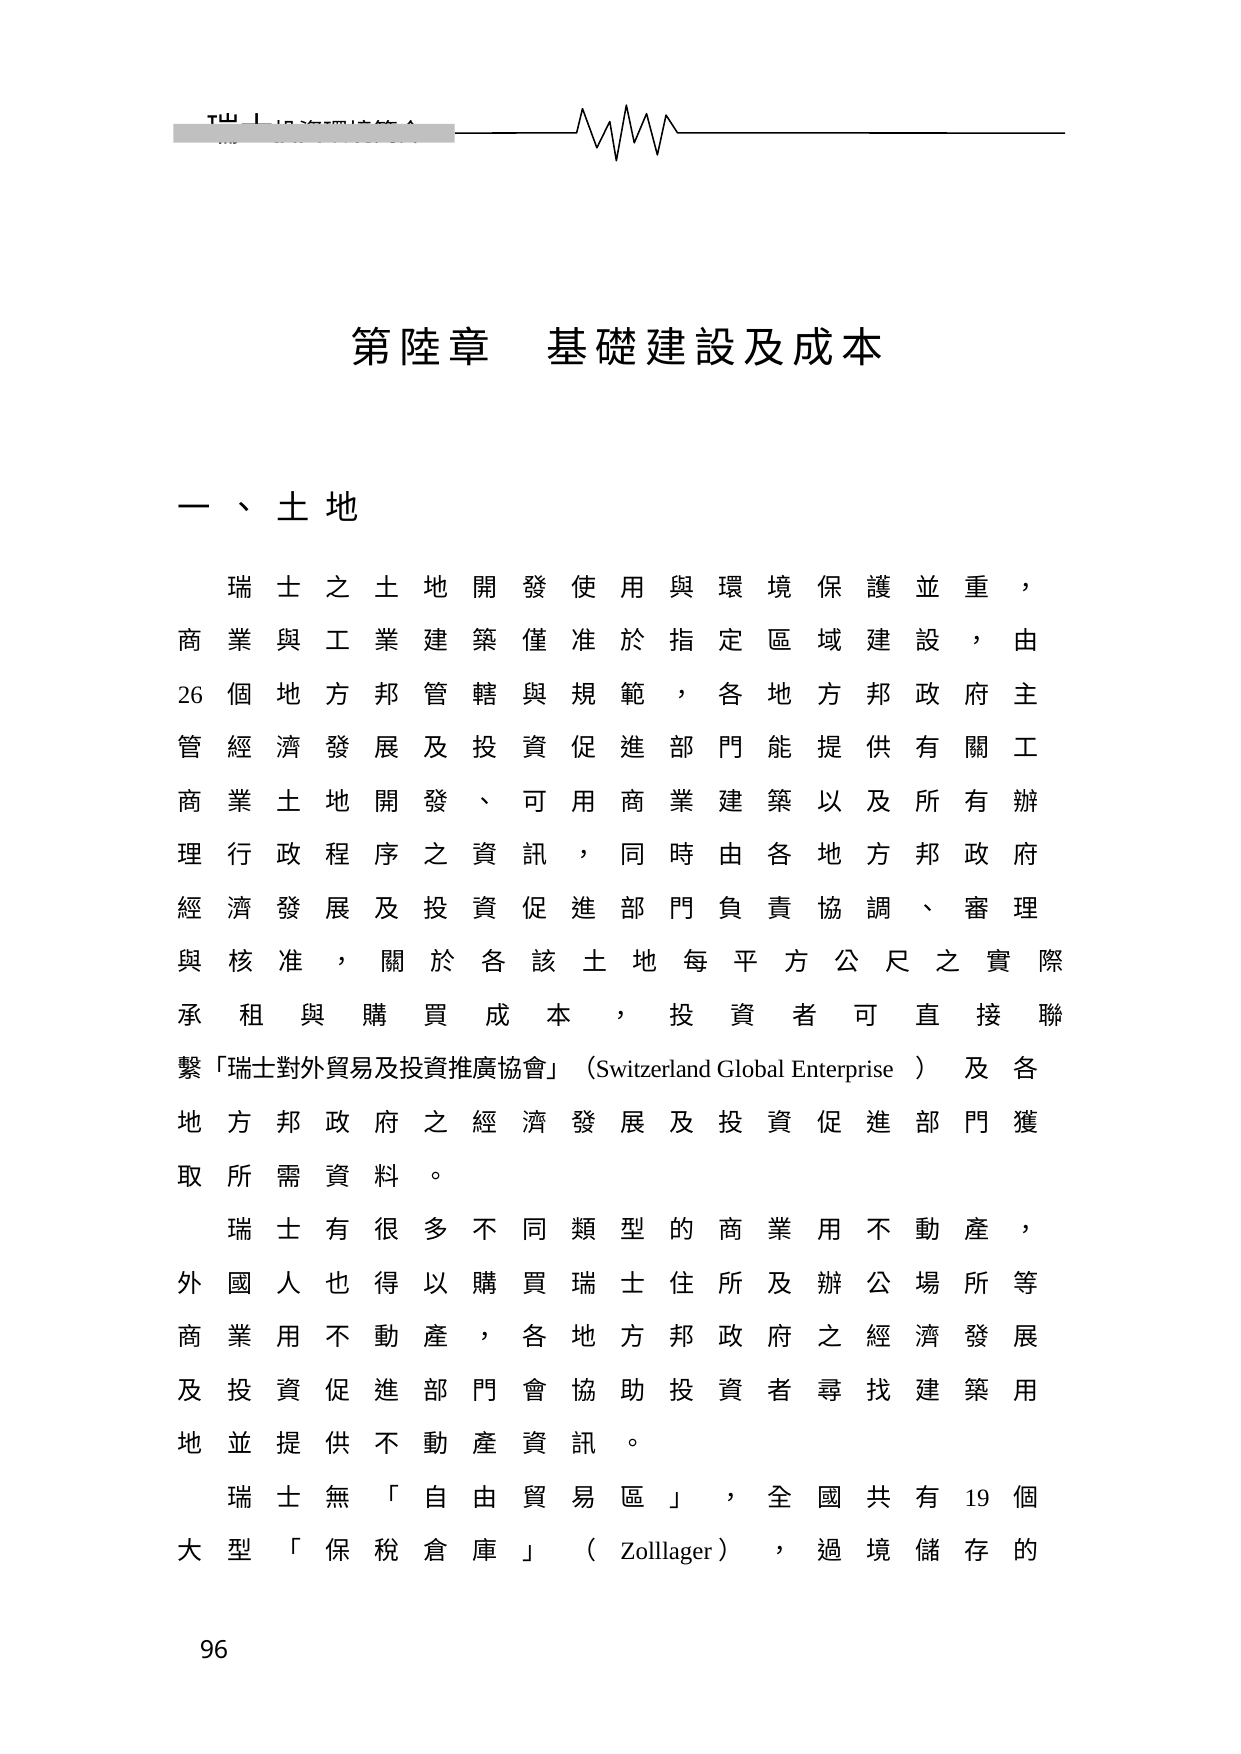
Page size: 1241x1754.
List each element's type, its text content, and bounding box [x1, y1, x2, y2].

text 瑞士無「自由貿易區」，全國共有19個大型「保稅倉庫」（Zolllager），過境儲存的 [178, 1469, 1063, 1576]
text 瑞士之土地開發使用與環境保護並重，商業與工業建築僅准於指定區域建設，由26個地方邦管轄與規範，各地方邦政府主管經濟發展及投資促進部門能提供有關工商業土地開發、可用商業建築以及所有辦理行政程序之資訊，同時由各地方邦政府經濟發展及投資促進部門負責協調、審理與核准，關於各該土地每平方公尺之實際承租與購買成本，投資者可直接聯繫「瑞士對外貿易及投資推廣協會」（Switzerland Global Enterprise）及各地方邦政府之經濟發展及投資促進部門獲取所需資料。 [178, 558, 1063, 1201]
text 瑞士有很多不同類型的商業用不動產，外國人也得以購買瑞士住所及辦公場所等商業用不動產，各地方邦政府之經濟發展及投資促進部門會協助投資者尋找建築用地並提供不動產資訊。 [178, 1201, 1063, 1469]
text 第陸章 基礎建設及成本 [178, 291, 1063, 398]
text 一、土地 [178, 478, 1063, 532]
